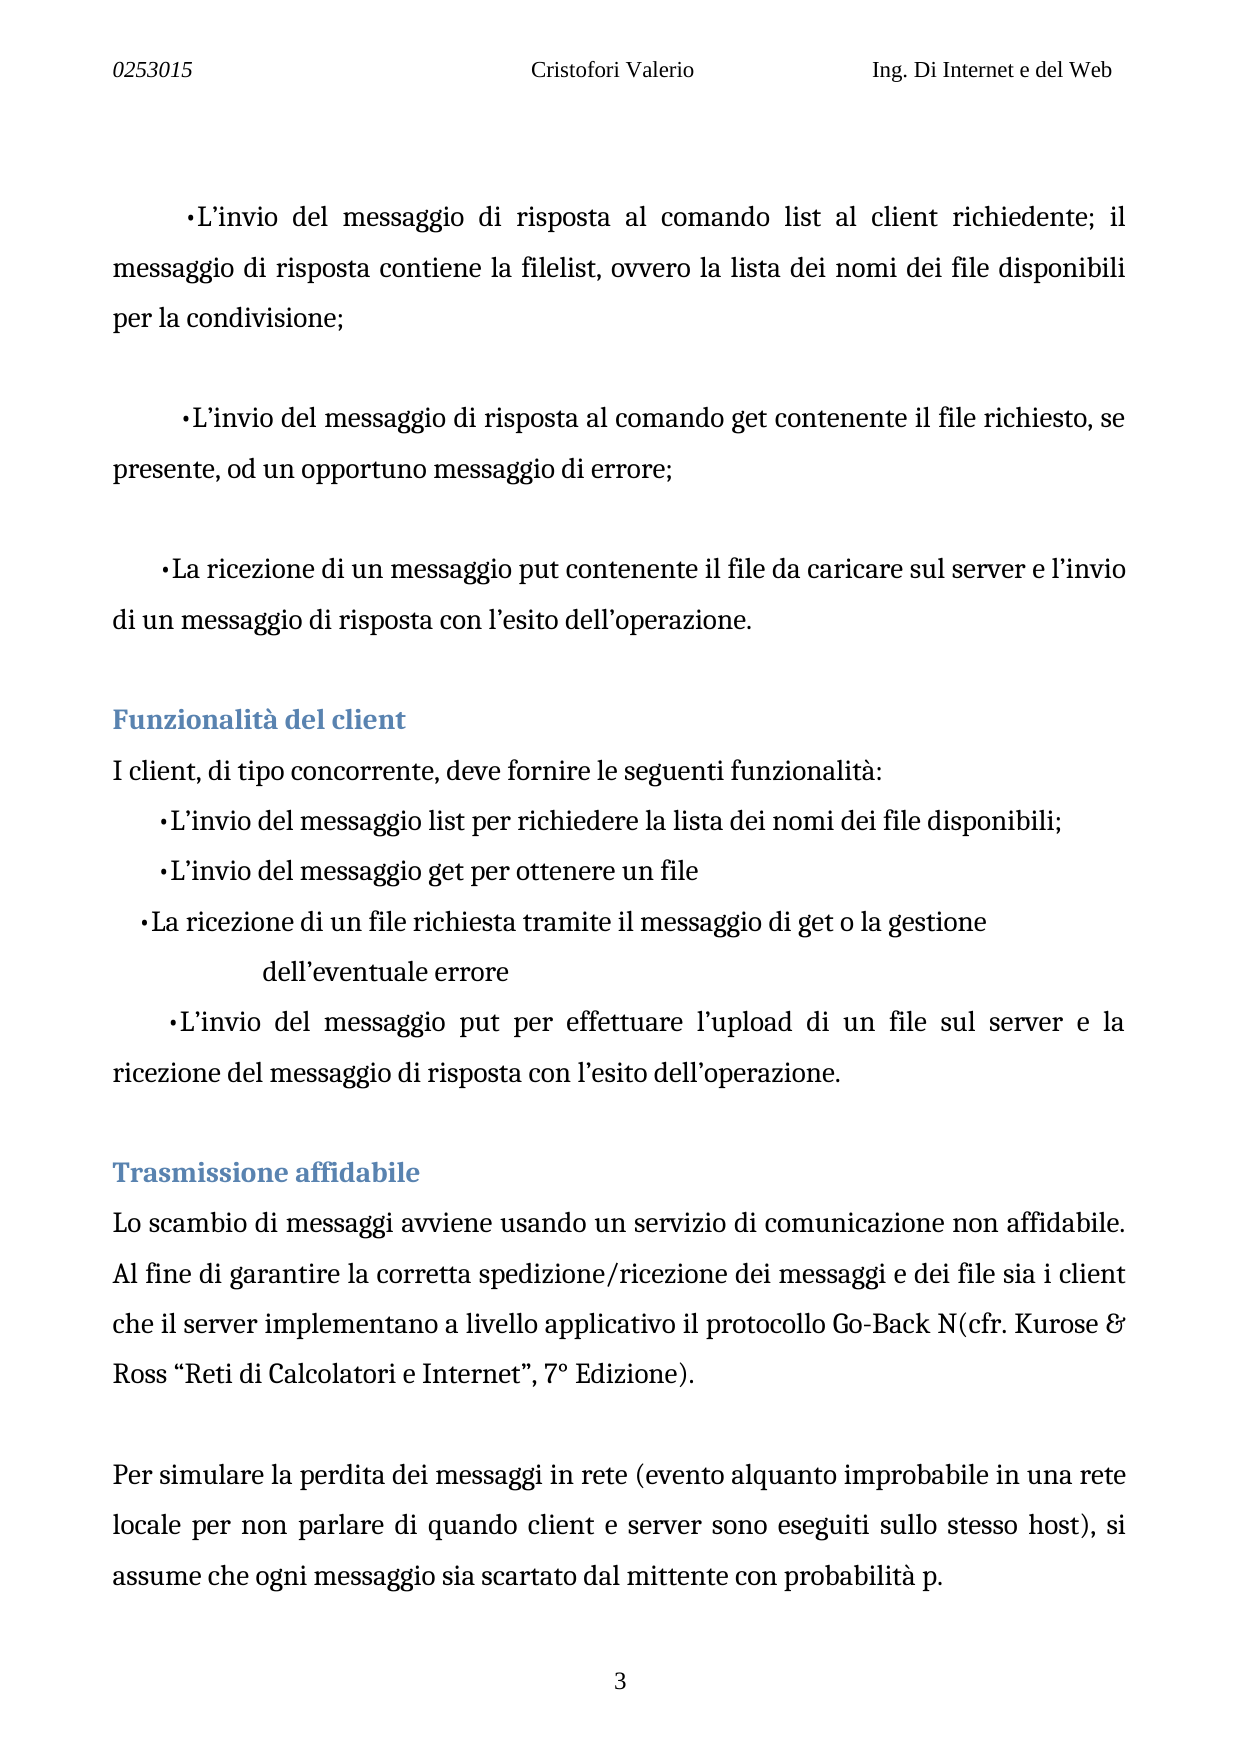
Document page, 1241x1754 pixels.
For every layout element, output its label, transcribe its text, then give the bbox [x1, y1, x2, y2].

text I client, di tipo concorrente, deve fornire le seguenti funzionalità: [112, 754, 1128, 787]
text Lo scambio di messaggi avviene usando un servizio di comunicazione non affidabile. Al fine di garantire la corretta spedizione/ricezione dei messaggi e dei file sia i client che il server implementano a livello applicativo il protocollo Go-Back N(cfr. Kurose & Ross “Reti di Calcolatori e Internet”, 7° Edizione). [112, 1207, 1128, 1391]
text •L’invio del messaggio list per richiedere la lista dei nomi dei file disponibili; [112, 804, 1128, 838]
text Funzionalità del client [112, 703, 1128, 737]
text •L’invio del messaggio di risposta al comando get contenente il file richiesto, se presente, od un opportuno messaggio di errore; [112, 402, 1128, 486]
text •La ricezione di un file richiesta tramite il messaggio di get o la gestione dell’eventuale errore [112, 905, 1128, 989]
text Trasmissione affidabile [112, 1156, 1128, 1190]
text •L’invio del messaggio get per ottenere un file [112, 854, 1128, 888]
text •L’invio del messaggio put per effettuare l’upload di un file sul server e la ricezione del messaggio di risposta con l’esito dell’operazione. [112, 1005, 1128, 1089]
text Per simulare la perdita dei messaggi in rete (evento alquanto improbabile in una rete locale per non parlare di quando client e server sono eseguiti sullo stesso host), si assume che ogni messaggio sia scartato dal mittente con probabilità p. [112, 1458, 1128, 1592]
text •L’invio del messaggio di risposta al comando list al client richiedente; il messaggio di risposta contiene la filelist, ovvero la lista dei nomi dei file disponibili per la condivisione; [112, 200, 1128, 334]
text •La ricezione di un messaggio put contenente il file da caricare sul server e l’invio di un messaggio di risposta con l’esito dell’operazione. [112, 553, 1128, 636]
